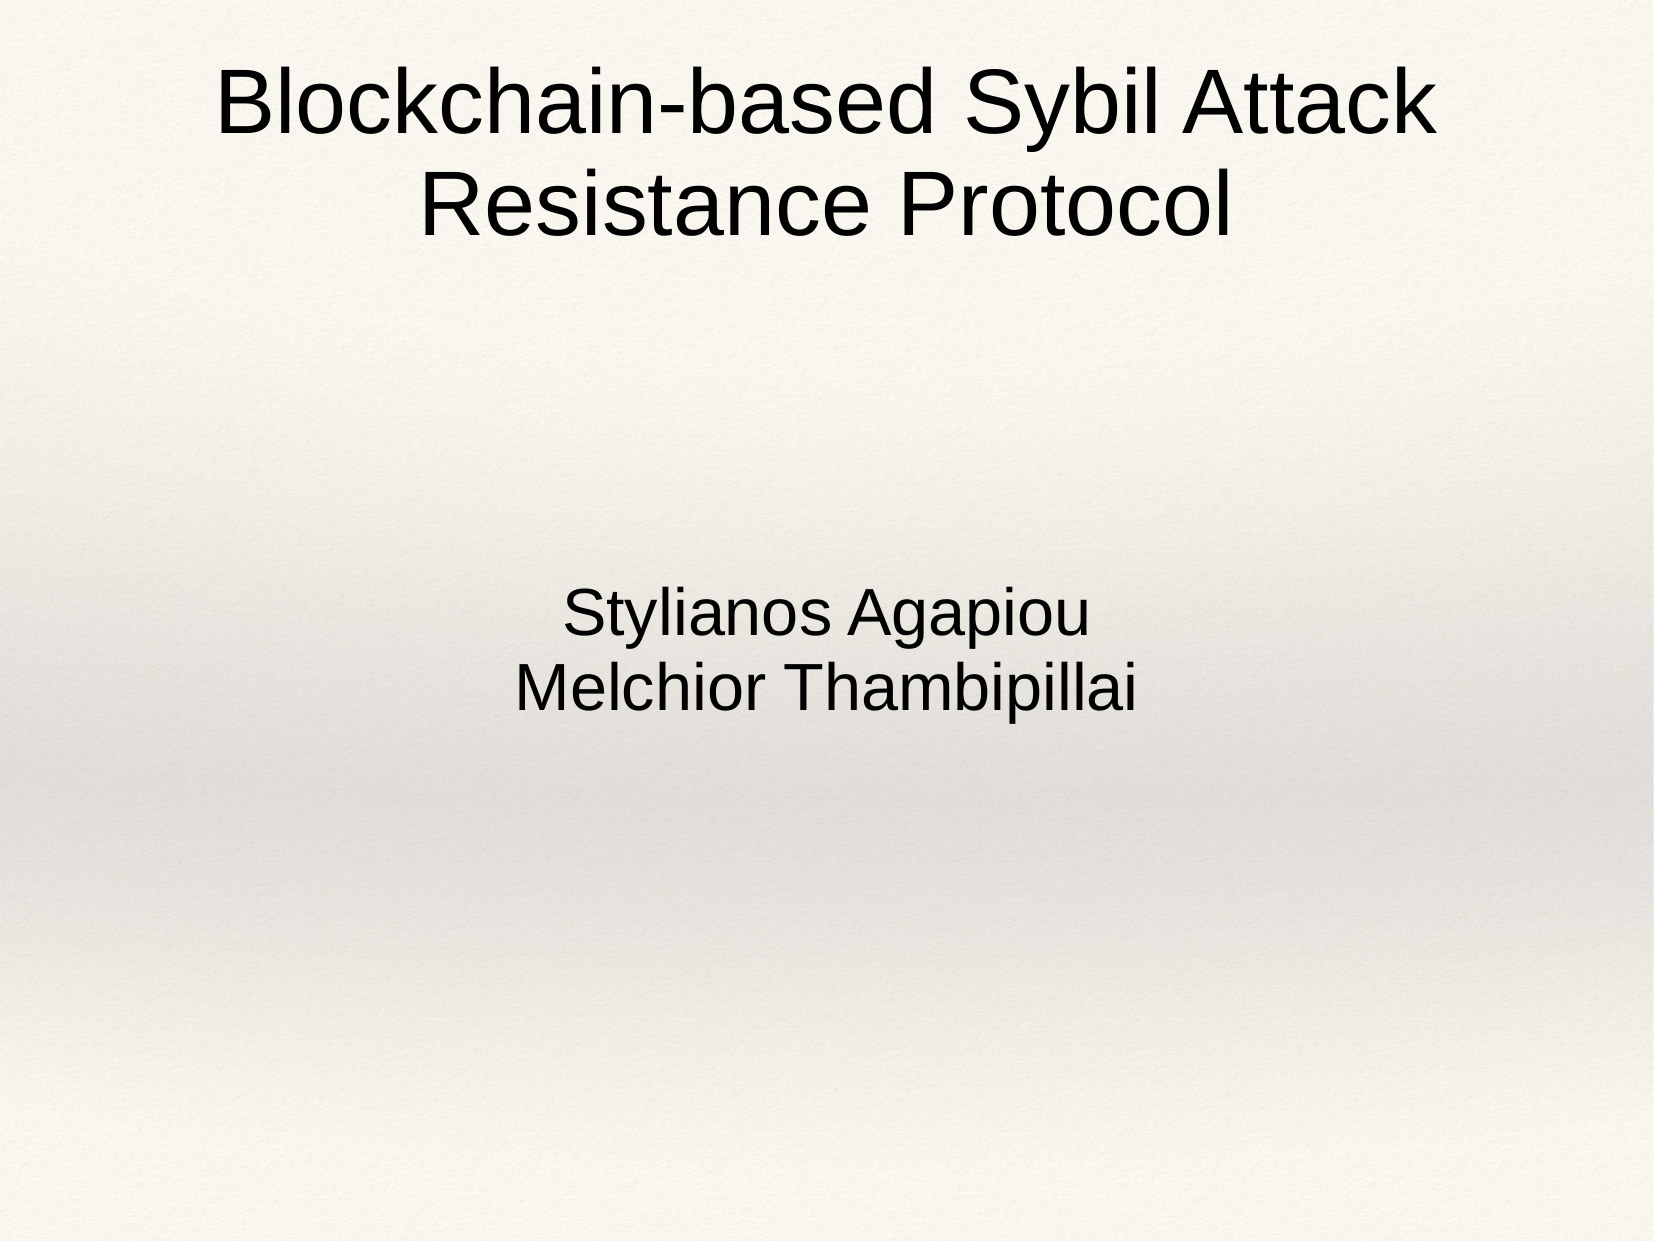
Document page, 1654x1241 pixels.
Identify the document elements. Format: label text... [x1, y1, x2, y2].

title Blockchain-based Sybil Attack Resistance Protocol [82, 49, 1571, 257]
picture [0, 0, 1654, 1241]
subtitle Stylianos Agapiou Melchior Thambipillai [82, 290, 1571, 1010]
